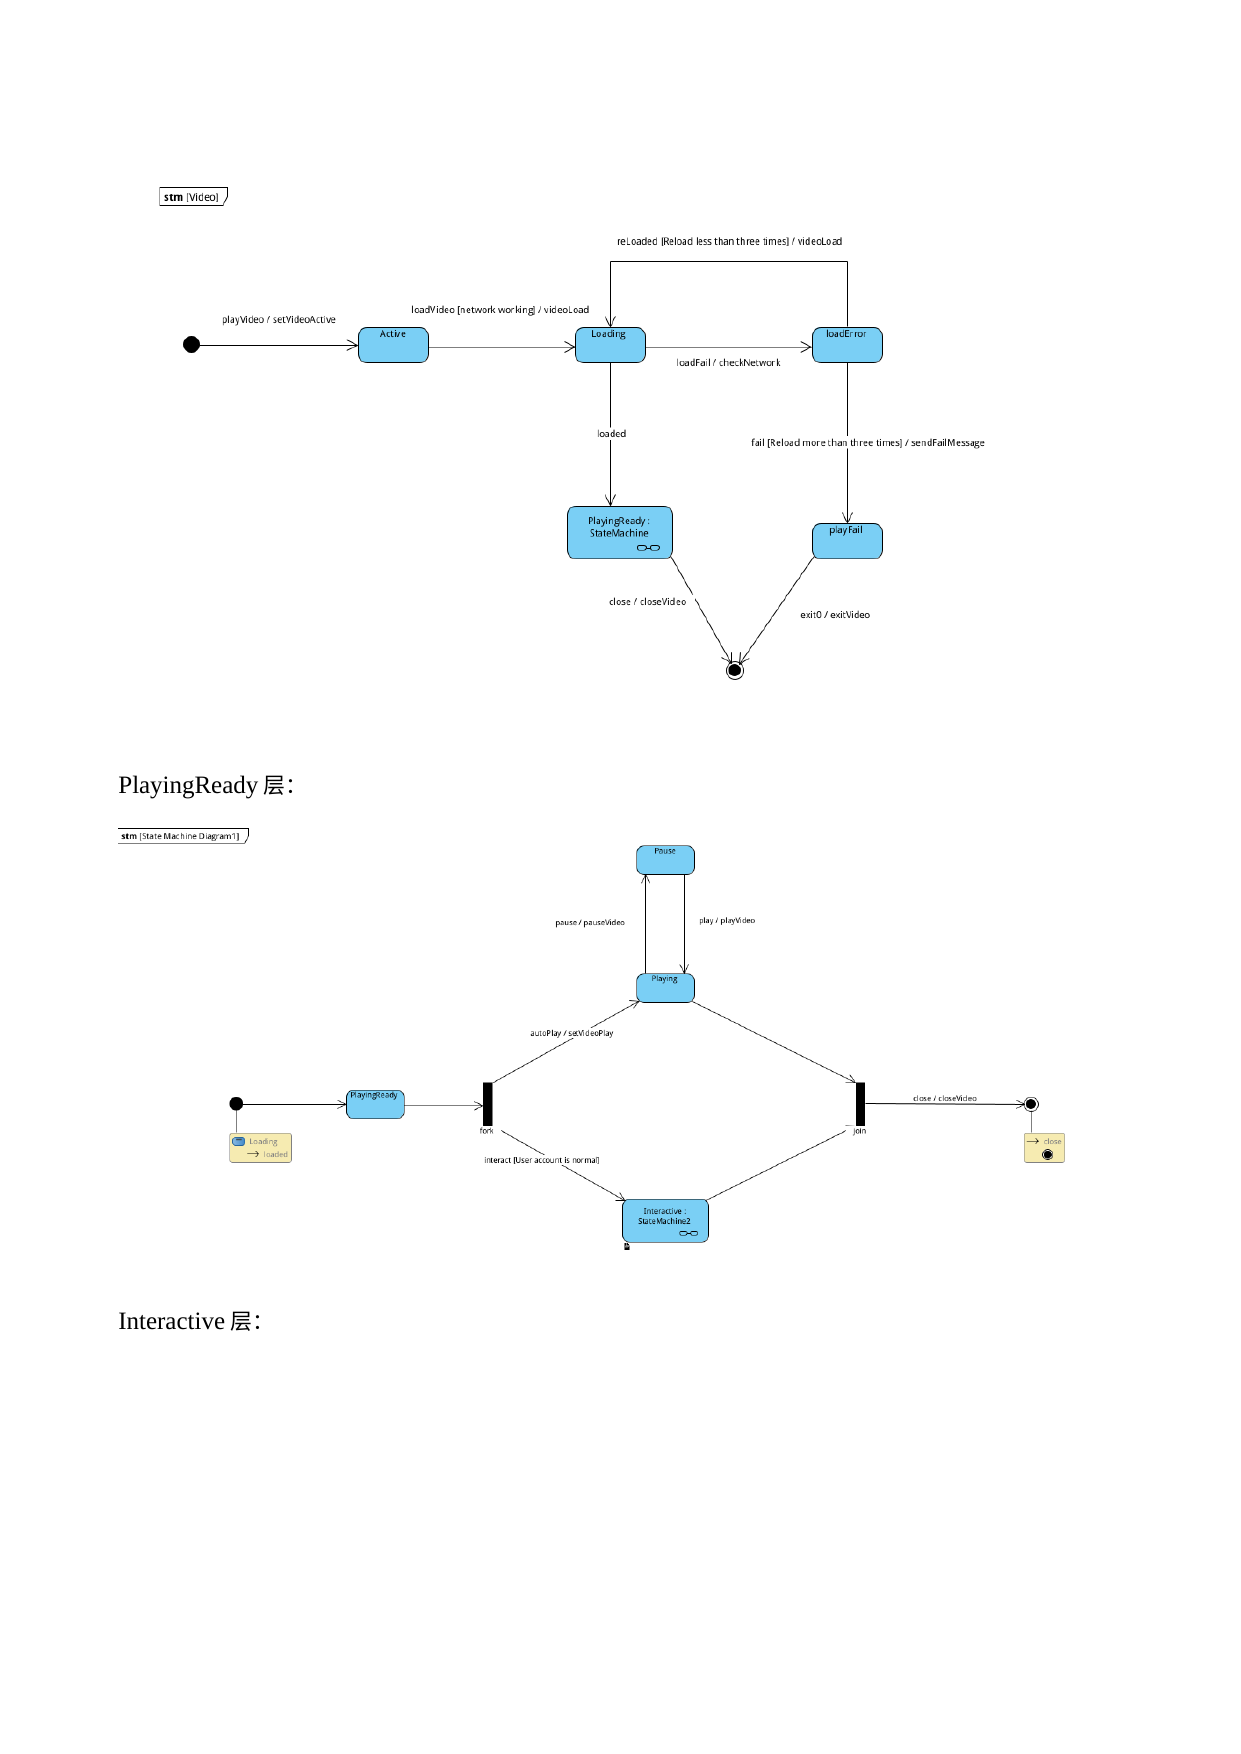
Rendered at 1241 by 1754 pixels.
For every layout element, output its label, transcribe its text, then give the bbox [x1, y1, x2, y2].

text PlayingReady层： [118, 768, 1122, 800]
text Interactive层： [118, 1304, 1122, 1336]
picture [118, 828, 1123, 1276]
picture [159, 187, 1081, 740]
